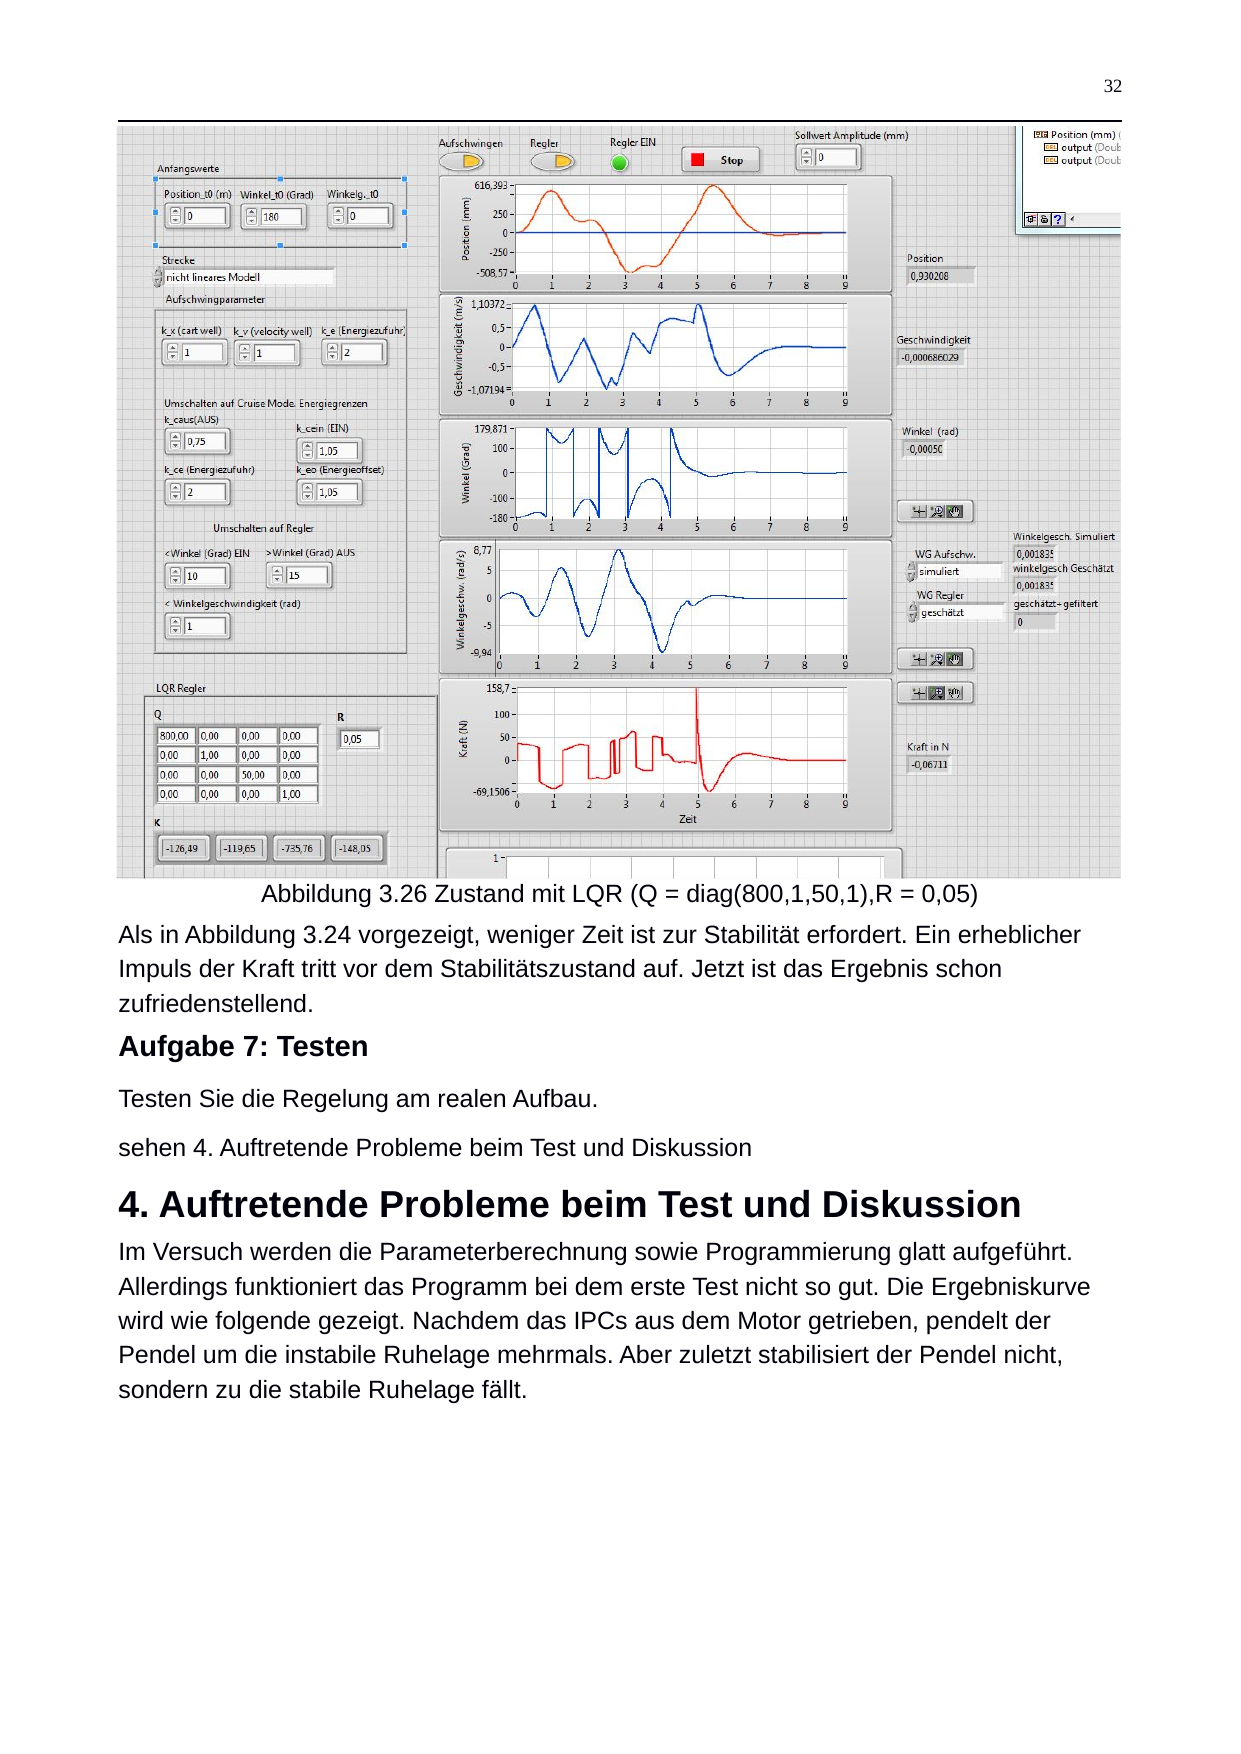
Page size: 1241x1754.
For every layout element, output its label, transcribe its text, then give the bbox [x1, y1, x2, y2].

title 4. Auftretende Probleme beim Test und Diskussion [118, 1182, 1122, 1225]
text sehen 4. Auftretende Probleme beim Test und Diskussion [118, 1133, 1122, 1162]
text Aufgabe 7: Testen [118, 1029, 1122, 1063]
title Als in Abbildung 3.24 vorgezeigt, weniger Zeit ist zur Stabilität erfordert. Ein erheblicher Impuls der Kraft tritt vor dem Stabilitätszustand auf. Jetzt ist das Ergebnis schon zufriedenstellend. [118, 920, 1122, 1017]
picture [116, 126, 1121, 879]
text Testen Sie die Regelung am realen Aufbau. [118, 1084, 1122, 1113]
title Abbildung 3.26 Zustand mit LQR (Q = diag(800,1,50,1),R = 0,05) [118, 879, 1122, 908]
text Im Versuch werden die Parameterberechnung sowie Programmierung glatt aufgeführt. Allerdings funktioniert das Programm bei dem erste Test nicht so gut. Die Ergebniskurve wird wie folgende gezeigt. Nachdem das IPCs aus dem Motor getrieben, pendelt der Pendel um die instabile Ruhelage mehrmals. Aber zuletzt stabilisiert der Pendel nicht, sondern zu die stabile Ruhelage fällt. [118, 1237, 1122, 1404]
